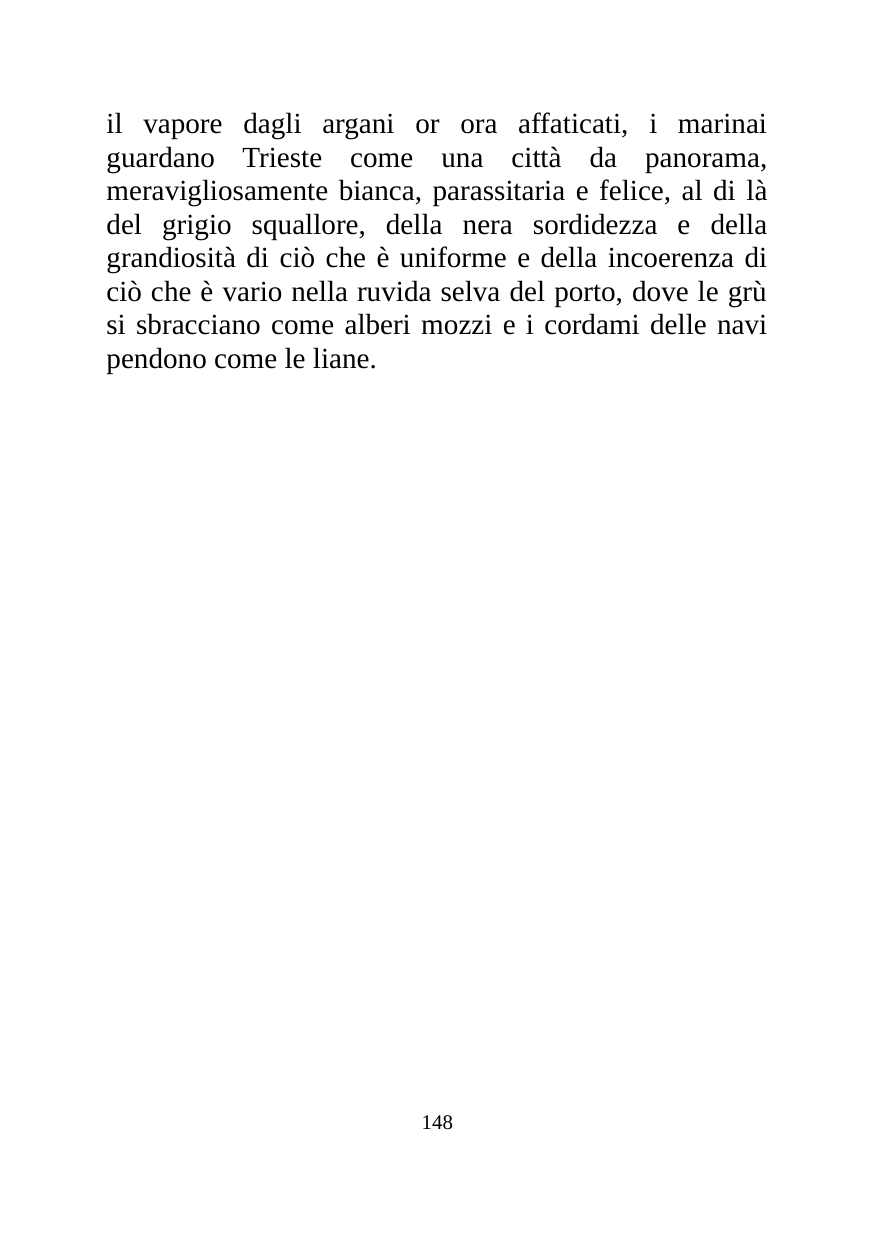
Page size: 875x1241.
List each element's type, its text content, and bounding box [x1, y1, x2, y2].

text il vapore dagli argani or ora affaticati, i marinai guardano Trieste come una città da panorama, meravigliosamente bianca, parassitaria e felice, al di là del grigio squallore, della nera sordidezza e della grandiosità di ciò che è uniforme e della incoerenza di ciò che è vario nella ruvida selva del porto, dove le grù si sbracciano come alberi mozzi e i cordami delle navi pendono come le liane. [106, 106, 768, 374]
